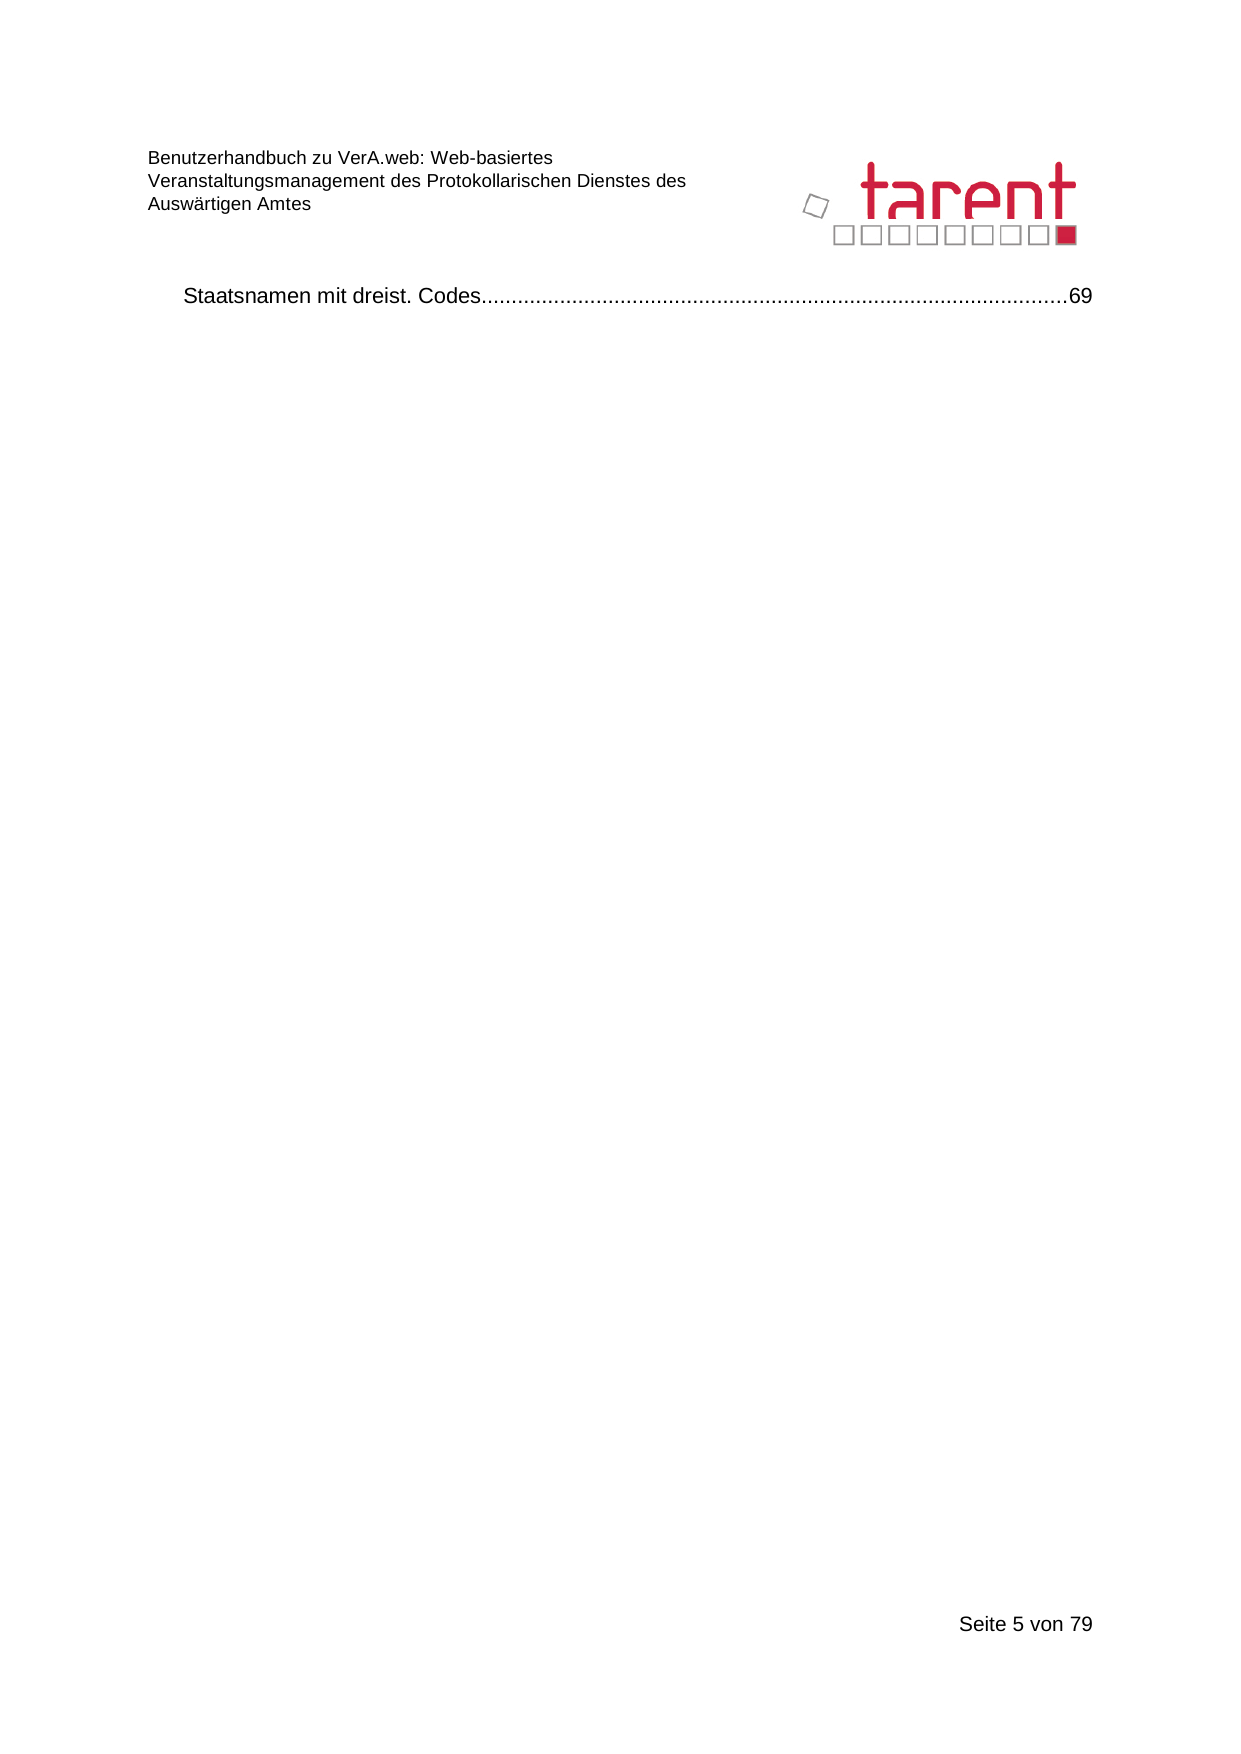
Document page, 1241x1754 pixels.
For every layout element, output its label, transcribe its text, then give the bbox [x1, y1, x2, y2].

picture [790, 151, 1091, 255]
text Staatsnamen mit dreist. Codes 69 [177, 284, 1092, 308]
